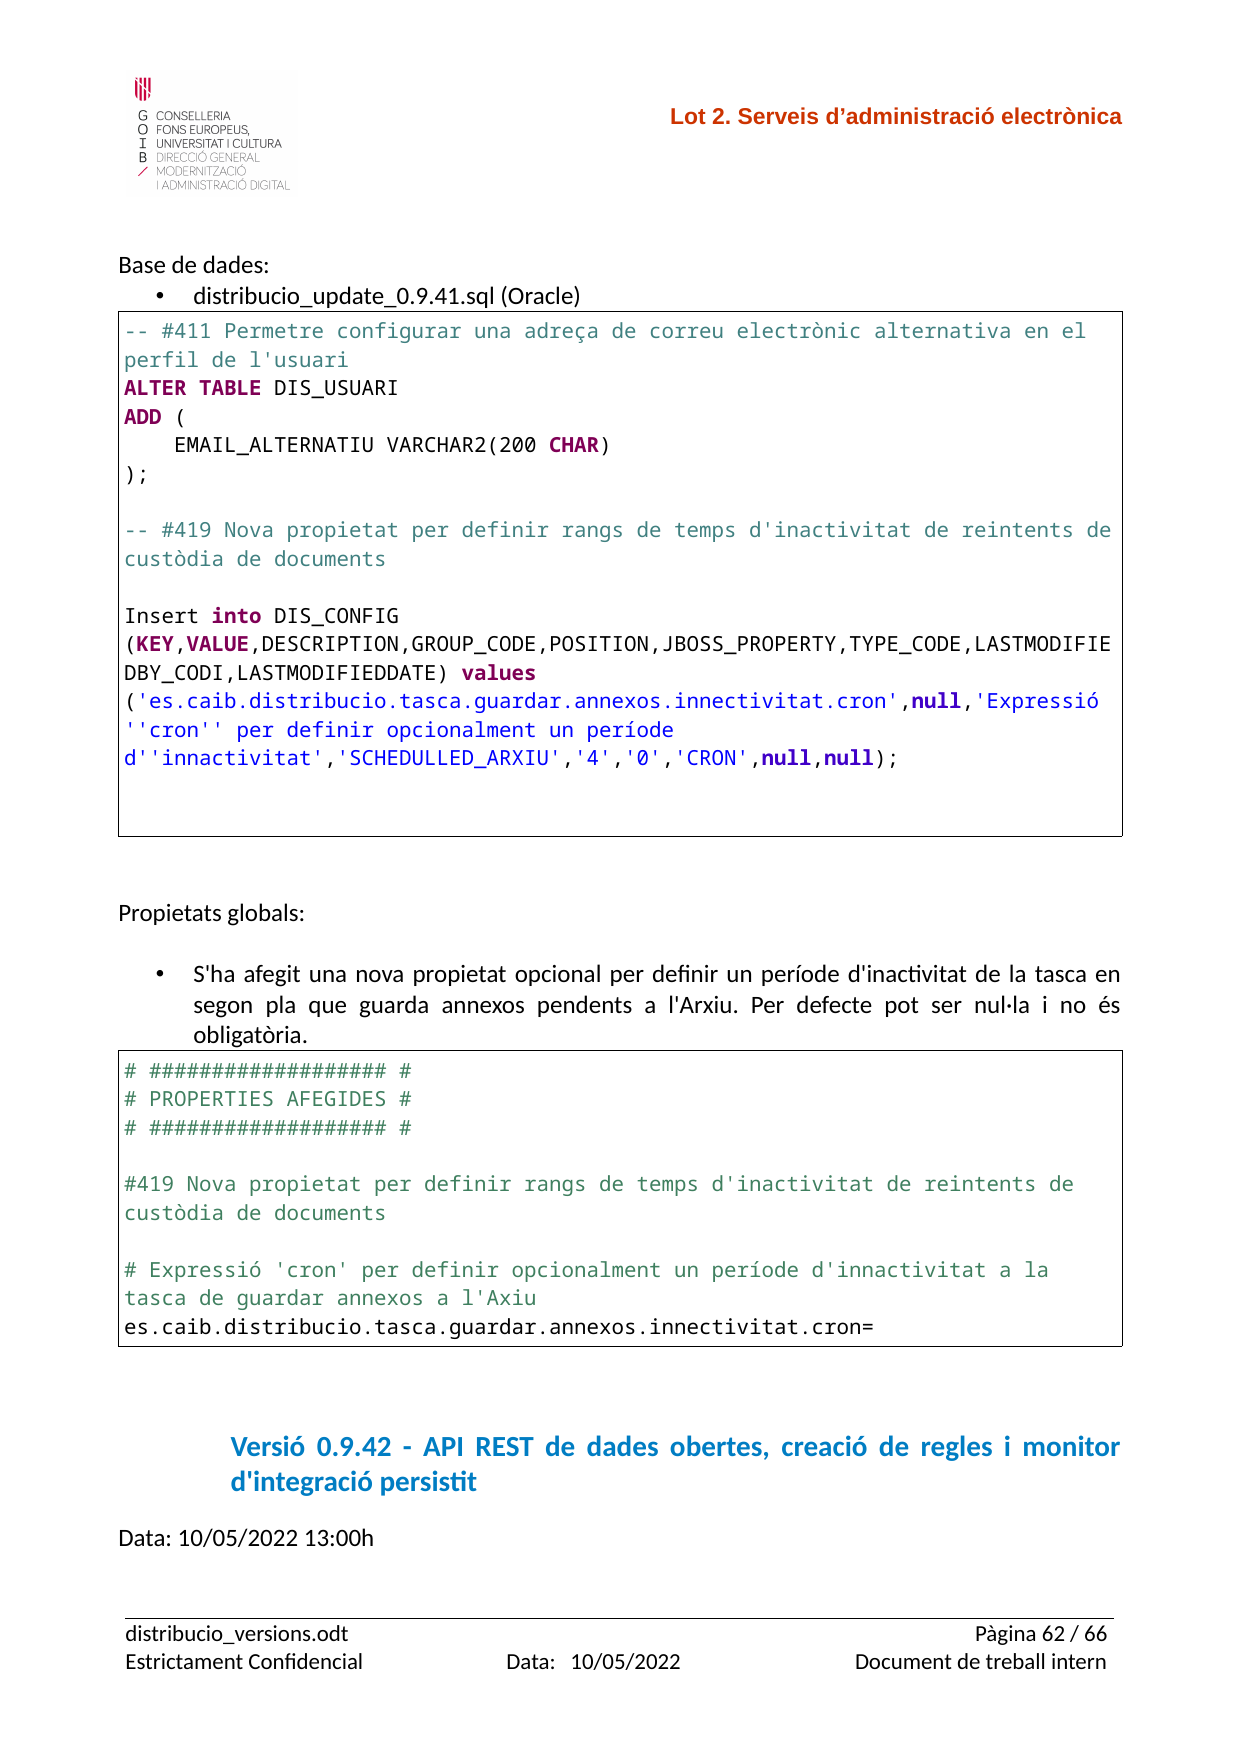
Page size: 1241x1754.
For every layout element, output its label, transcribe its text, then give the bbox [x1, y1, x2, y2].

text Base de dades: [118, 250, 1122, 280]
table_header # ################### # # PROPERTIES AFEGIDES # # ################### # #419 Nova propietat per definir rangs de temps d'inactivitat de reintents de custòdia de documents # Expressió 'cron' per definir opcionalment un període d'innactivitat a la tasca de guardar annexos a l'Axiu es.caib.distribucio.tasca.guardar.annexos.innectivitat.cron= [119, 1051, 1122, 1346]
subtitle Versió 0.9.42 - API REST de dades obertes, creació de regles i monitor d'integració persistit [153, 1428, 1122, 1499]
list distribucio_update_0.9.41.sql (Oracle) [156, 280, 1122, 311]
text Propietats globals: [118, 897, 1122, 928]
text Data: 10/05/2022 13:00h [118, 1523, 1122, 1553]
table_header -- #411 Permetre configurar una adreça de correu electrònic alternativa en el perfil de l'usuari ALTER TABLE DIS_USUARI ADD ( EMAIL_ALTERNATIU VARCHAR2(200 CHAR) ); -- #419 Nova propietat per definir rangs de temps d'inactivitat de reintents de custòdia de documents Insert into DIS_CONFIG (KEY,VALUE,DESCRIPTION,GROUP_CODE,POSITION,JBOSS_PROPERTY,TYPE_CODE,LASTMODIFIEDBY_CODI,LASTMODIFIEDDATE) values ('es.caib.distribucio.tasca.guardar.annexos.innectivitat.cron',null,'Expressió ''cron'' per definir opcionalment un període d''innactivitat','SCHEDULLED_ARXIU','4','0','CRON',null,null); [119, 312, 1122, 836]
list S'ha afegit una nova propietat opcional per definir un període d'inactivitat de la tasca en segon pla que guarda annexos pendents a l'Arxiu. Per defecte pot ser nul·la i no és obligatòria. [156, 958, 1122, 1050]
picture [126, 70, 299, 197]
